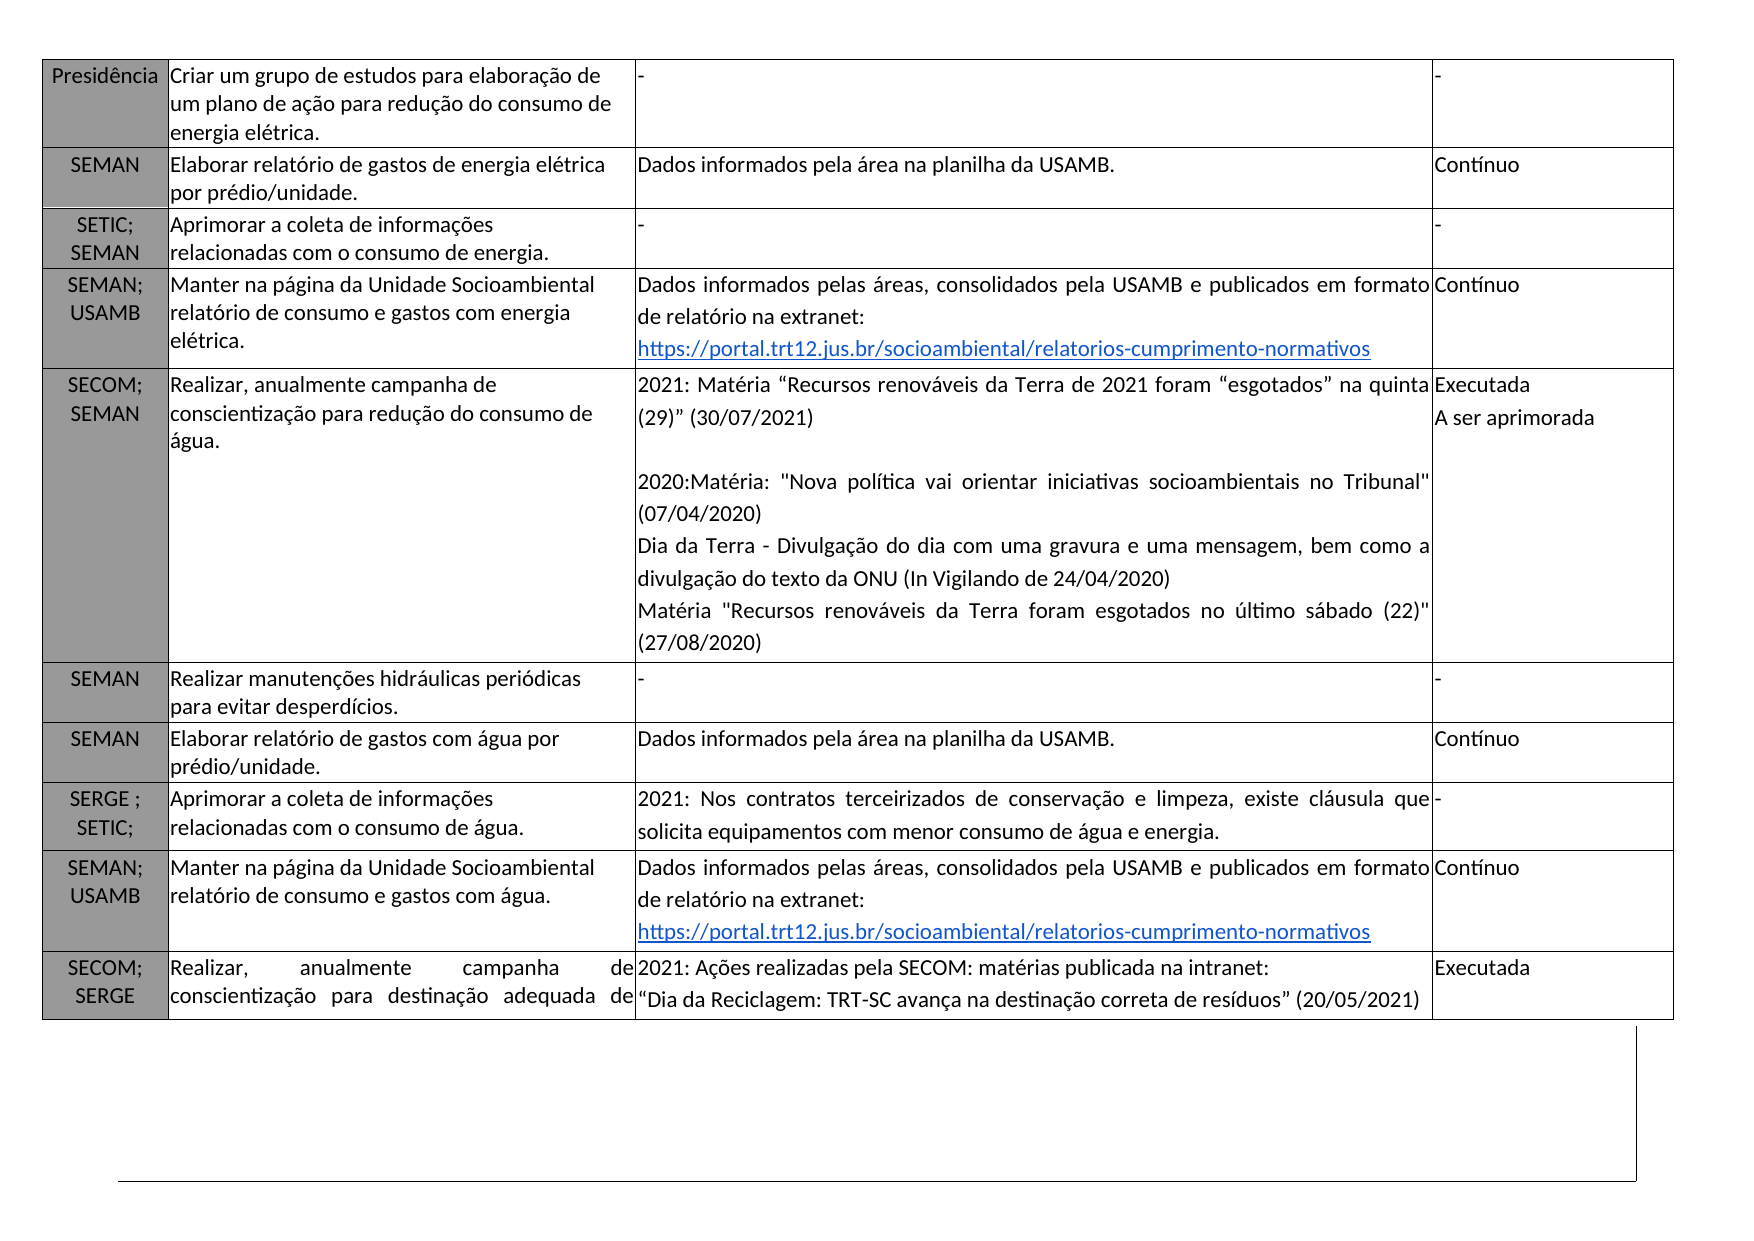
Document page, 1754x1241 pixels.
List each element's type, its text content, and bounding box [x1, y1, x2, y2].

table_cell Contínuo [1433, 723, 1673, 782]
table_cell SEMAN [43, 663, 168, 722]
table_cell Dados informados pela área na planilha da USAMB. [636, 723, 1432, 782]
table_cell Elaborar relatório de gastos com água por prédio/unidade. [169, 723, 635, 782]
table_cell SEMAN; USAMB [43, 851, 168, 951]
table_cell Contínuo [1433, 148, 1673, 207]
table_cell Manter na página da Unidade Socioambiental relatório de consumo e gastos com água. [169, 851, 635, 951]
table_cell - [1433, 663, 1673, 722]
table_cell Dados informados pelas áreas, consolidados pela USAMB e publicados em formato de relatório na extranet: https://portal.trt12.jus.br/socioambiental/relatorios-cumprimento-normativos [636, 269, 1432, 368]
table_cell Manter na página da Unidade Socioambiental relatório de consumo e gastos com energia elétrica. [169, 269, 635, 368]
table_cell Dados informados pela área na planilha da USAMB. [636, 148, 1432, 207]
table_cell Presidência [43, 60, 168, 147]
table_cell SEMAN [43, 723, 168, 782]
table_cell Realizar, anualmente campanha de conscientização para redução do consumo de água. [169, 369, 635, 662]
table_cell SECOM; SEMAN [43, 369, 168, 662]
table_cell SECOM; SERGE [43, 952, 168, 1019]
table_cell - [1433, 783, 1673, 850]
table_cell Criar um grupo de estudos para elaboração de um plano de ação para redução do consumo de energia elétrica. [169, 60, 635, 147]
table_cell Realizar, anualmente campanha de conscientização para destinação adequada de [169, 952, 635, 1019]
table_cell - [636, 60, 1432, 147]
table_cell Executada A ser aprimorada [1433, 369, 1673, 662]
table_cell - [1433, 60, 1673, 147]
table_cell Contínuo [1433, 851, 1673, 951]
table_cell Contínuo [1433, 269, 1673, 368]
table_cell SEMAN; USAMB [43, 269, 168, 368]
table_cell Elaborar relatório de gastos de energia elétrica por prédio/unidade. [169, 148, 635, 207]
table_cell Dados informados pelas áreas, consolidados pela USAMB e publicados em formato de relatório na extranet: https://portal.trt12.jus.br/socioambiental/relatorios-cumprimento-normativos [636, 851, 1432, 951]
table_cell - [1433, 209, 1673, 268]
table_cell SERGE ; SETIC; [43, 783, 168, 850]
table_cell - [636, 209, 1432, 268]
table_cell SETIC; SEMAN [43, 209, 168, 268]
table_cell Realizar manutenções hidráulicas periódicas para evitar desperdícios. [169, 663, 635, 722]
table_cell Executada [1433, 952, 1673, 1019]
table_cell 2021: Matéria “Recursos renováveis da Terra de 2021 foram “esgotados” na quinta (29)” (30/07/2021) 2020:Matéria: "Nova política vai orientar iniciativas socioambientais no Tribunal" (07/04/2020) Dia da Terra - Divulgação do dia com uma gravura e uma mensagem, bem como a divulgação do texto da ONU (In Vigilando de 24/04/2020) Matéria "Recursos renováveis da Terra foram esgotados no último sábado (22)" (27/08/2020) [636, 369, 1432, 662]
table_cell 2021: Ações realizadas pela SECOM: matérias publicada na intranet: “Dia da Reciclagem: TRT-SC avança na destinação correta de resíduos” (20/05/2021) [636, 952, 1432, 1019]
table_cell SEMAN [43, 148, 168, 207]
table_cell Aprimorar a coleta de informações relacionadas com o consumo de água. [169, 783, 635, 850]
table_cell - [636, 663, 1432, 722]
table_cell Aprimorar a coleta de informações relacionadas com o consumo de energia. [169, 209, 635, 268]
table_cell 2021: Nos contratos terceirizados de conservação e limpeza, existe cláusula que solicita equipamentos com menor consumo de água e energia. [636, 783, 1432, 850]
